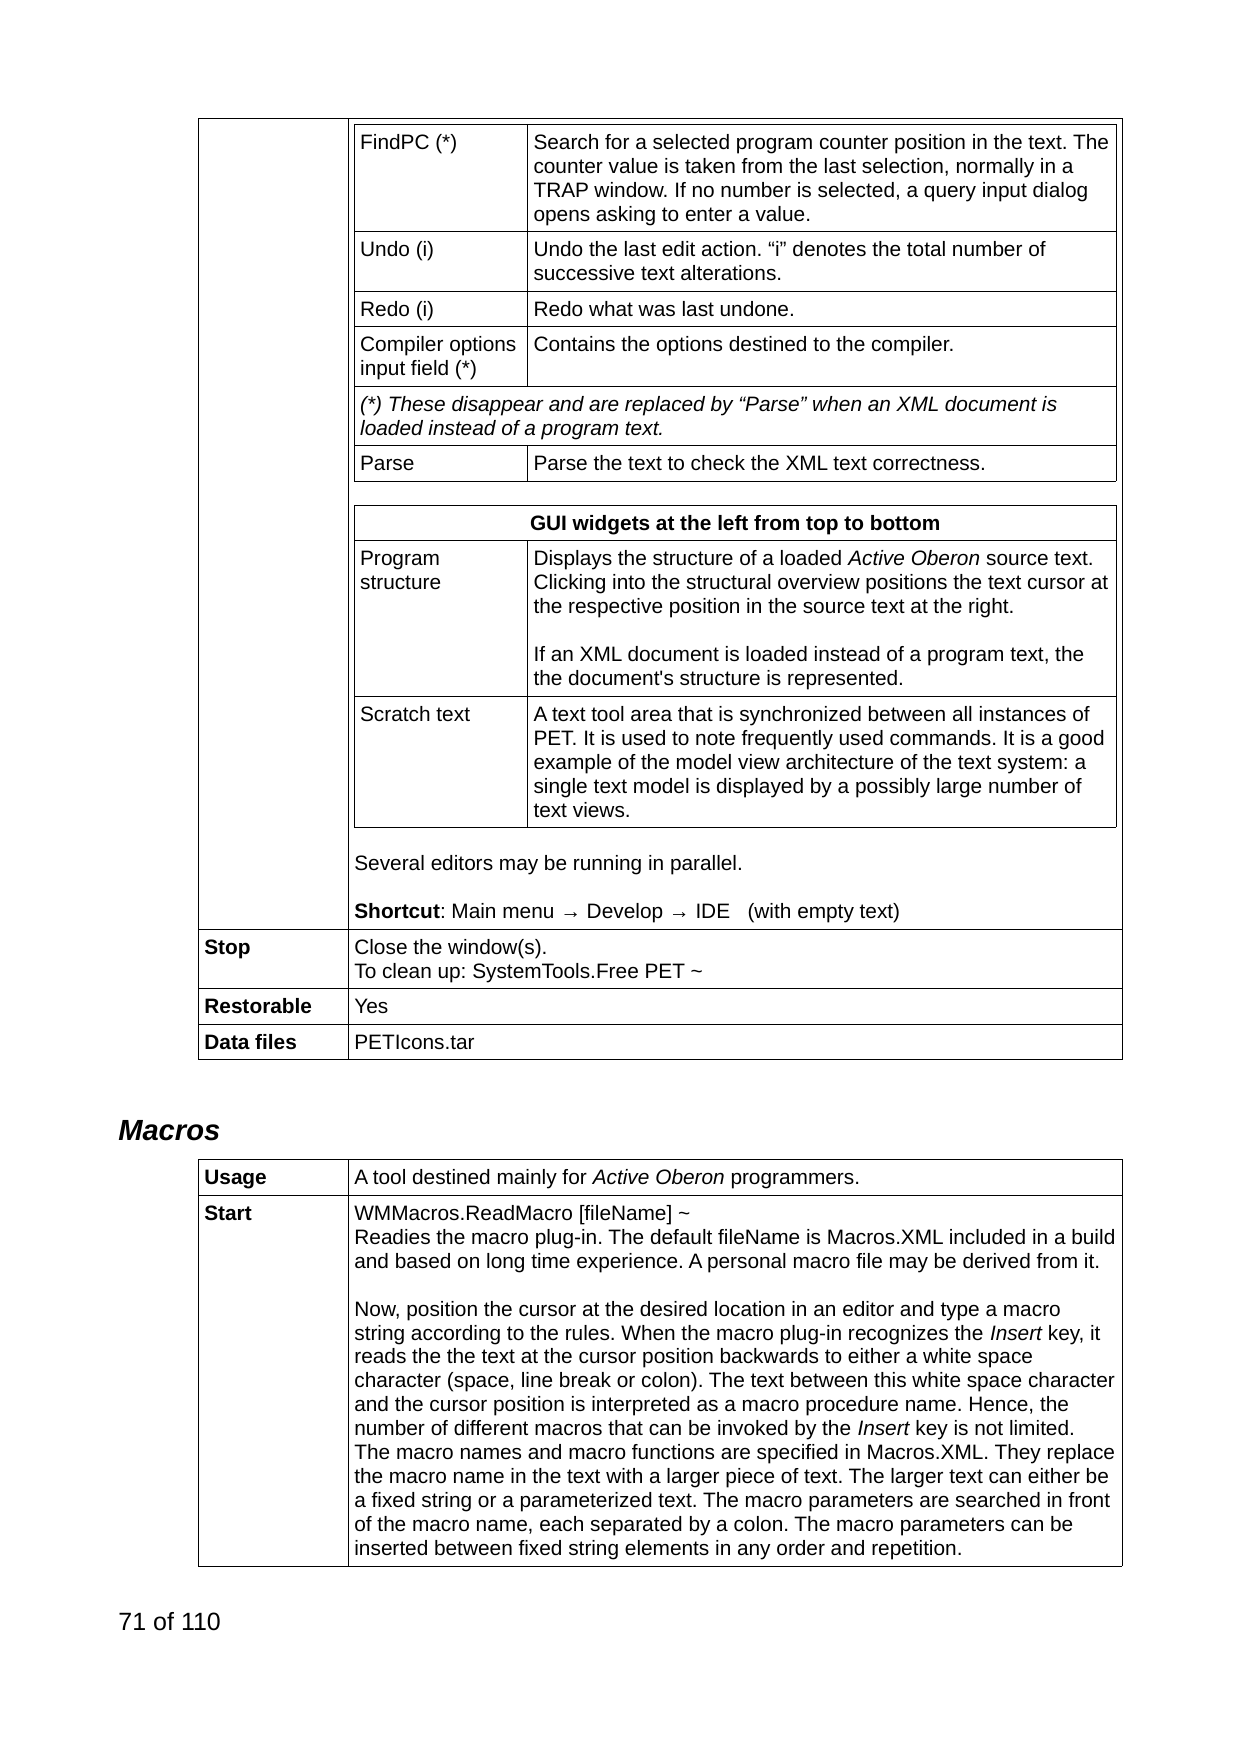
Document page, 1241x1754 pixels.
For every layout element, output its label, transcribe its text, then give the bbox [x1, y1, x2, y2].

table_cell Redo what was last undone. [528, 292, 1116, 326]
table_cell Redo (i) [355, 292, 527, 326]
table_cell FindPC (*) [355, 125, 527, 231]
table_cell Displays the structure of a loaded Active Oberon source text. Clicking into the structural overview positions the text cursor at the respective position in the source text at the right. If an XML document is loaded instead of a program text, the the document's structure is represented. [528, 541, 1116, 696]
table_header A tool destined mainly for Active Oberon programmers. [349, 1160, 1122, 1195]
table_header GUI widgets at the left from top to bottom [355, 506, 1116, 540]
table_cell Search for a selected program counter position in the text. The counter value is taken from the last selection, normally in a TRAP window. If no number is selected, a query input dialog opens asking to enter a value. [528, 125, 1116, 231]
table_cell Yes [349, 989, 1122, 1024]
table_cell WMMacros.ReadMacro [fileName] ~ Readies the macro plug-in. The default fileName is Macros.XML included in a build and based on long time experience. A personal macro file may be derived from it. Now, position the cursor at the desired location in an editor and type a macro string according to the rules. When the macro plug-in recognizes the Insert key, it reads the the text at the cursor position backwards to either a white space character (space, line break or colon). The text between this white space character and the cursor position is interpreted as a macro procedure name. Hence, the number of different macros that can be invoked by the Insert key is not limited. The macro names and macro functions are specified in Macros.XML. They replace the macro name in the text with a larger piece of text. The larger text can either be a fixed string or a parameterized text. The macro parameters are searched in front of the macro name, each separated by a colon. The macro parameters can be inserted between fixed string elements in any order and repetition. [349, 1196, 1122, 1566]
subtitle Macros [118, 1113, 1122, 1147]
table_cell Undo (i) [355, 232, 527, 291]
table_cell [199, 119, 348, 929]
table_cell Start [199, 1196, 348, 1566]
table_cell Several editors may be running in parallel. Shortcut: Main menu → Develop → IDE (with empty text) [349, 119, 1122, 929]
table_cell A text tool area that is synchronized between all instances of PET. It is used to note frequently used commands. It is a good example of the model view architecture of the text system: a single text model is displayed by a possibly large number of text views. [528, 697, 1116, 827]
table_cell Close the window(s). To clean up: SystemTools.Free PET ~ [349, 930, 1122, 988]
table_cell Data files [199, 1025, 348, 1059]
table_cell Contains the options destined to the compiler. [528, 327, 1116, 386]
table_cell Scratch text [355, 697, 527, 827]
table_cell Program structure [355, 541, 527, 696]
table_header Usage [199, 1160, 348, 1195]
table_cell Compiler options input field (*) [355, 327, 527, 386]
table_cell (*) These disappear and are replaced by “Parse” when an XML document is loaded instead of a program text. [355, 387, 1116, 445]
table_cell Undo the last edit action. “i” denotes the total number of successive text alterations. [528, 232, 1116, 291]
table_cell PETIcons.tar [349, 1025, 1122, 1059]
table_cell Parse the text to check the XML text correctness. [528, 446, 1116, 481]
table_cell Parse [355, 446, 527, 481]
table_cell Stop [199, 930, 348, 988]
table_cell Restorable [199, 989, 348, 1024]
